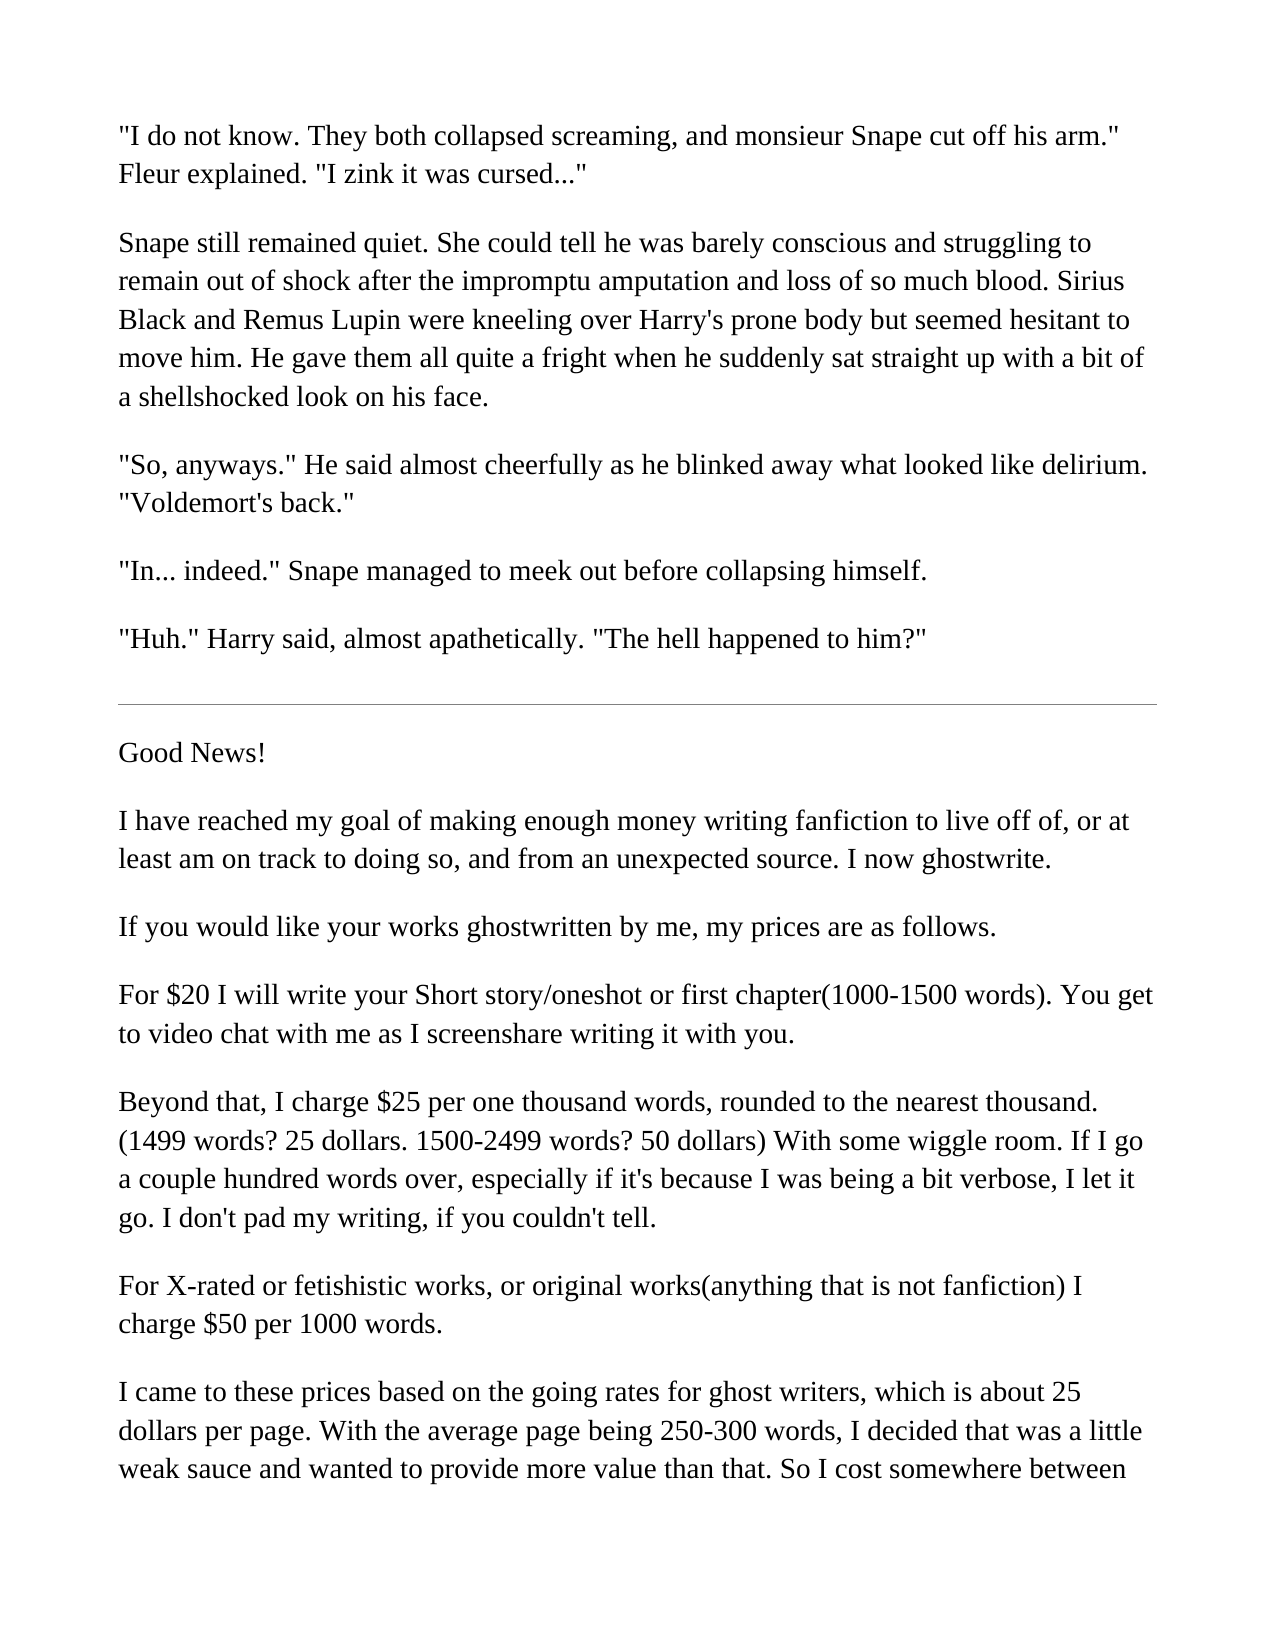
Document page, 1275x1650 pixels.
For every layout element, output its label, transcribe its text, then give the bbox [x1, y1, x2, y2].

text "Huh." Harry said, almost apathetically. "The hell happened to him?" [118, 621, 1157, 655]
text If you would like your works ghostwritten by me, my prices are as follows. [118, 909, 1157, 943]
text I came to these prices based on the going rates for ghost writers, which is about 25 dollars per page. With the average page being 250-300 words, I decided that was a little weak sauce and wanted to provide more value than that. So I cost somewhere between [118, 1374, 1157, 1485]
text Snape still remained quiet. She could tell he was barely conscious and struggling to remain out of shock after the impromptu amputation and loss of so much blood. Sirius Black and Remus Lupin were kneeling over Harry's prone body but seemed hesitant to move him. He gave them all quite a fright when he suddenly sat straight up with a bit of a shellshocked look on his face. [118, 225, 1157, 412]
text "In... indeed." Snape managed to meek out before collapsing himself. [118, 553, 1157, 587]
text For $20 I will write your Short story/oneshot or first chapter(1000-1500 words). You get to video chat with me as I screenshare writing it with you. [118, 977, 1157, 1049]
text Beyond that, I charge $25 per one thousand words, rounded to the nearest thousand. (1499 words? 25 dollars. 1500-2499 words? 50 dollars) With some wiggle room. If I go a couple hundred words over, especially if it's because I was being a bit verbose, I let it go. I don't pad my writing, if you couldn't tell. [118, 1084, 1157, 1233]
text For X-rated or fetishistic works, or original works(anything that is not fanfiction) I charge $50 per 1000 words. [118, 1268, 1157, 1340]
text "I do not know. They both collapsed screaming, and monsieur Snape cut off his arm." Fleur explained. "I zink it was cursed..." [118, 118, 1157, 190]
text Good News! [118, 735, 1157, 768]
text I have reached my goal of making enough money writing fanfiction to live off of, or at least am on track to doing so, and from an unexpected source. I now ghostwrite. [118, 803, 1157, 875]
text "So, anyways." He said almost cheerfully as he blinked away what looked like delirium. "Voldemort's back." [118, 447, 1157, 519]
